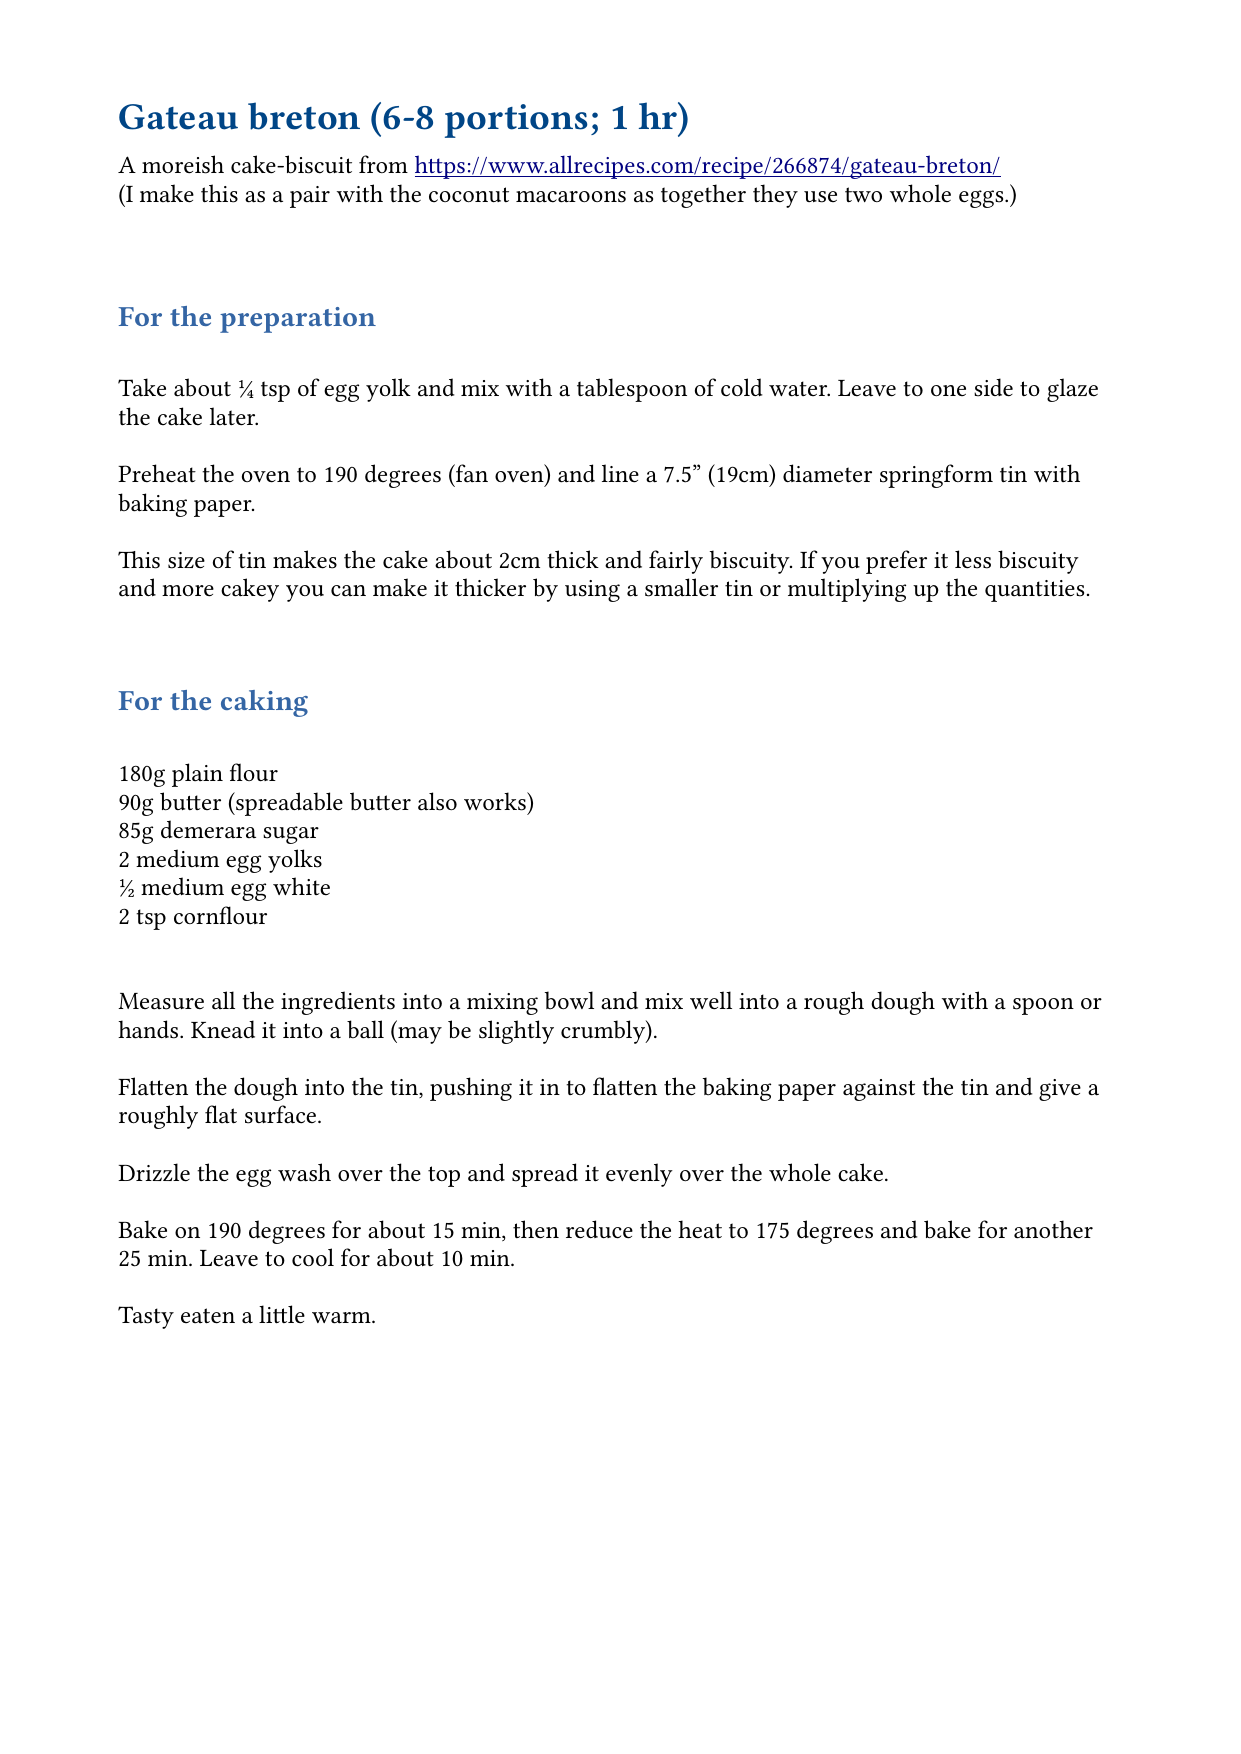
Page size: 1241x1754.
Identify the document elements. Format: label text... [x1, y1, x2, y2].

text 180g plain flour [118, 759, 1122, 788]
text This size of tin makes the cake about 2cm thick and fairly biscuity. If you prefer it less biscuity and more cakey you can make it thicker by using a smaller tin or multiplying up the quantities. [118, 546, 1122, 603]
subtitle Gateau breton (6-8 portions; 1 hr) [118, 96, 1122, 139]
text Measure all the ingredients into a mixing bowl and mix well into a rough dough with a spoon or hands. Knead it into a ball (may be slightly crumbly). [118, 987, 1122, 1044]
text Tasty eaten a little warm. [118, 1301, 1122, 1330]
text Take about ¼ tsp of egg yolk and mix with a tablespoon of cold water. Leave to one side to glaze the cake later. [118, 374, 1122, 431]
text 90g butter (spreadable butter also works) [118, 788, 1122, 816]
text ½ medium egg white [118, 873, 1122, 902]
text Flatten the dough into the tin, pushing it in to flatten the baking paper against the tin and give a roughly flat surface. [118, 1073, 1122, 1130]
text 2 tsp cornflour [118, 902, 1122, 930]
text 2 medium egg yolks [118, 845, 1122, 873]
text Preheat the oven to 190 degrees (fan oven) and line a 7.5” (19cm) diameter springform tin with baking paper. [118, 460, 1122, 517]
text A moreish cake-biscuit from https://www.allrecipes.com/recipe/266874/gateau-breton/ [118, 152, 1122, 180]
text 85g demerara sugar [118, 816, 1122, 845]
subtitle For the preparation [118, 300, 1122, 333]
subtitle For the caking [118, 685, 1122, 718]
text Bake on 190 degrees for about 15 min, then reduce the heat to 175 degrees and bake for another 25 min. Leave to cool for about 10 min. [118, 1216, 1122, 1273]
text Drizzle the egg wash over the top and spread it evenly over the whole cake. [118, 1159, 1122, 1187]
text (I make this as a pair with the coconut macaroons as together they use two whole eggs.) [118, 180, 1122, 209]
